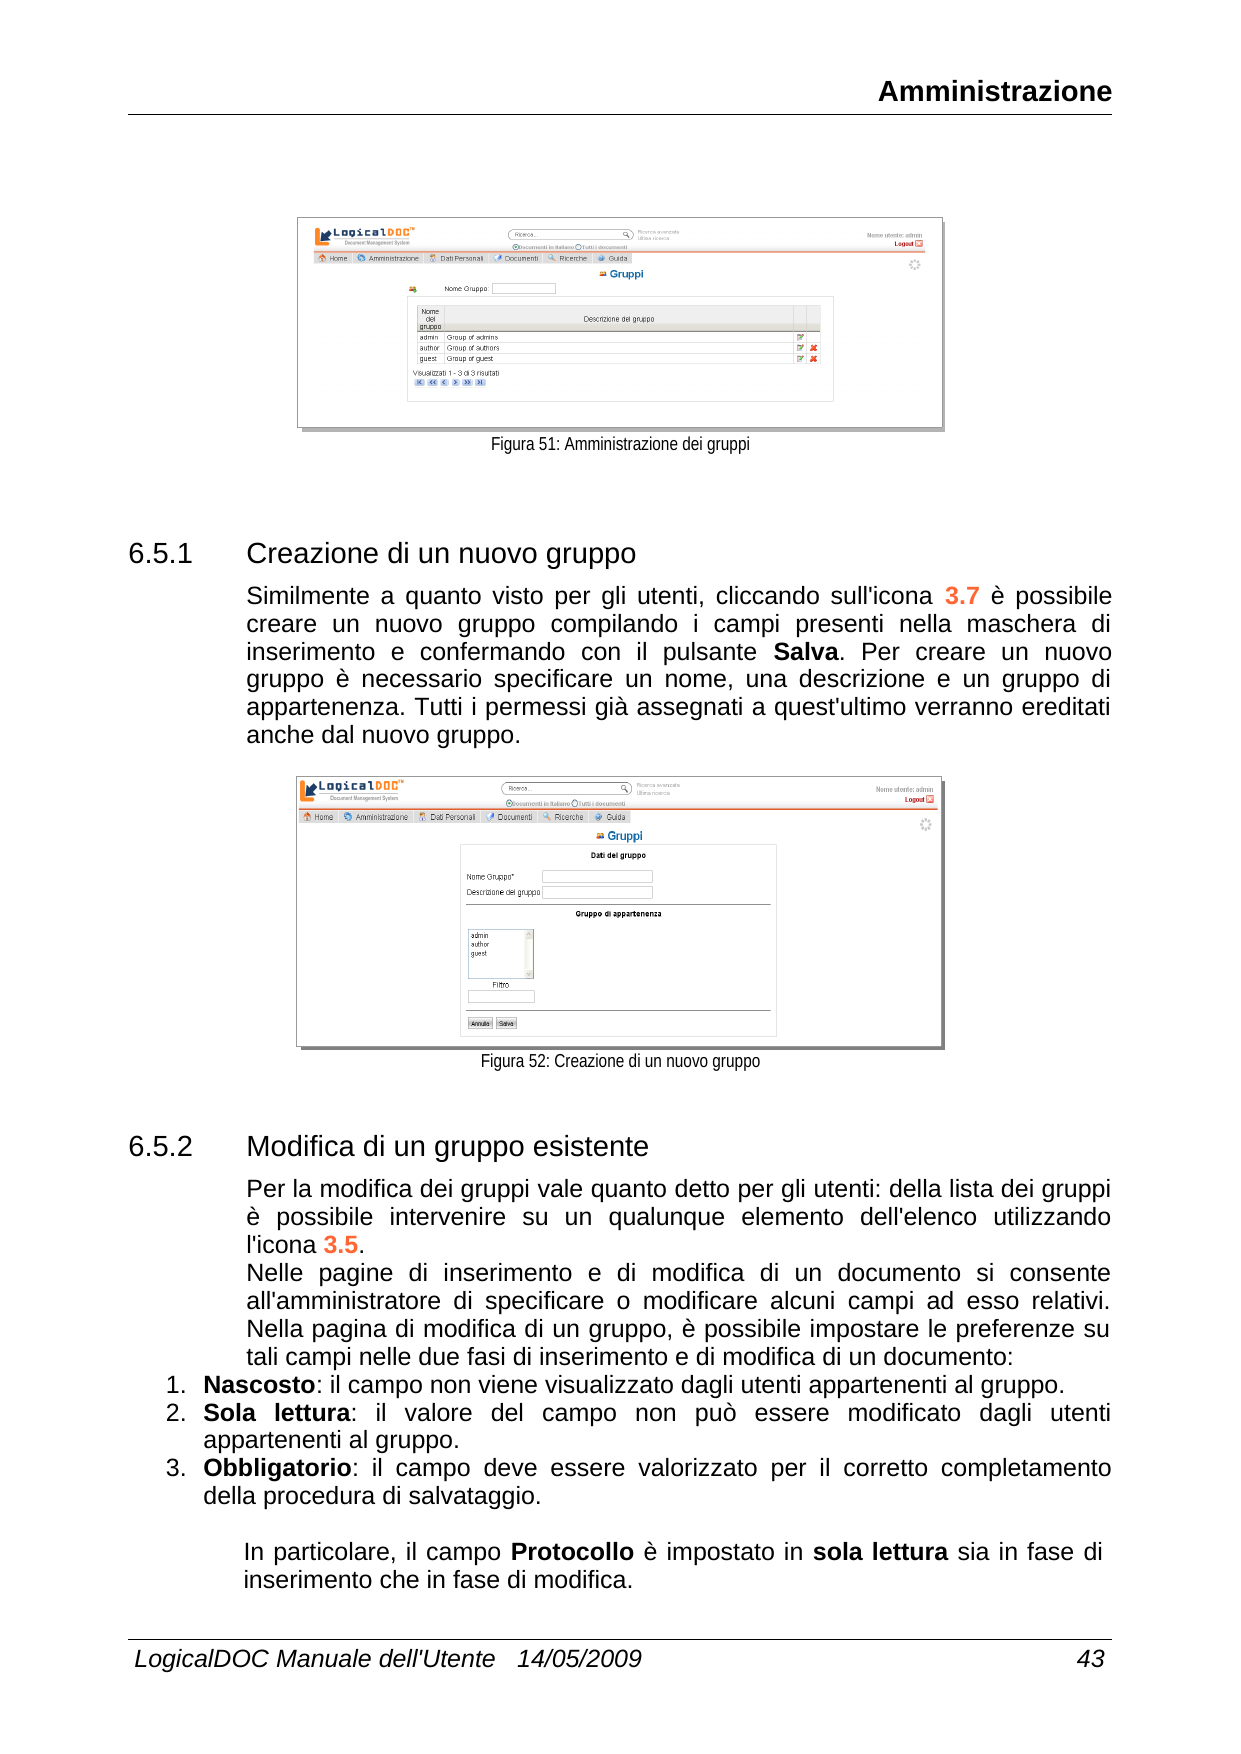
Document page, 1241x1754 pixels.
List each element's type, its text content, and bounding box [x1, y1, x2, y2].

list Nascosto: il campo non viene visualizzato dagli utenti appartenenti al gruppo. [166, 1370, 1112, 1398]
subtitle Creazione di un nuovo gruppo [128, 537, 1112, 569]
text In particolare, il campo Protocollo è impostato in sola lettura sia in fase di inserimento che in fase di modifica. [128, 1538, 1112, 1594]
subtitle Modifica di un gruppo esistente [128, 1130, 1112, 1163]
text Similmente a quanto visto per gli utenti, cliccando sull'icona 3.7 è possibile creare un nuovo gruppo compilando i campi presenti nella maschera di inserimento e confermando con il pulsante Salva. Per creare un nuovo gruppo è necessario specificare un nome, una descrizione e un gruppo di appartenenza. Tutti i permessi già assegnati a quest'ultimo verranno ereditati anche dal nuovo gruppo. [246, 582, 1112, 749]
picture [298, 778, 938, 1043]
list Obbligatorio: il campo deve essere valorizzato per il corretto completamento della procedura di salvataggio. [166, 1454, 1112, 1510]
list Figura 51: Amministrazione dei gruppi [297, 428, 943, 455]
list Sola lettura: il valore del campo non può essere modificato dagli utenti appartenenti al gruppo. [166, 1398, 1112, 1454]
text Per la modifica dei gruppi vale quanto detto per gli utenti: della lista dei gruppi è possibile intervenire su un qualunque elemento dell'elenco utilizzando l'icona 3.5. [246, 1175, 1112, 1259]
text Nelle pagine di inserimento e di modifica di un documento si consente all'amministratore di specificare o modificare alcuni campi ad esso relativi. Nella pagina di modifica di un gruppo, è possibile impostare le preferenze su tali campi nelle due fasi di inserimento e di modifica di un documento: [246, 1259, 1112, 1370]
text Figura 52: Creazione di un nuovo gruppo [296, 1047, 945, 1072]
picture [313, 226, 926, 419]
text [297, 777, 941, 1046]
